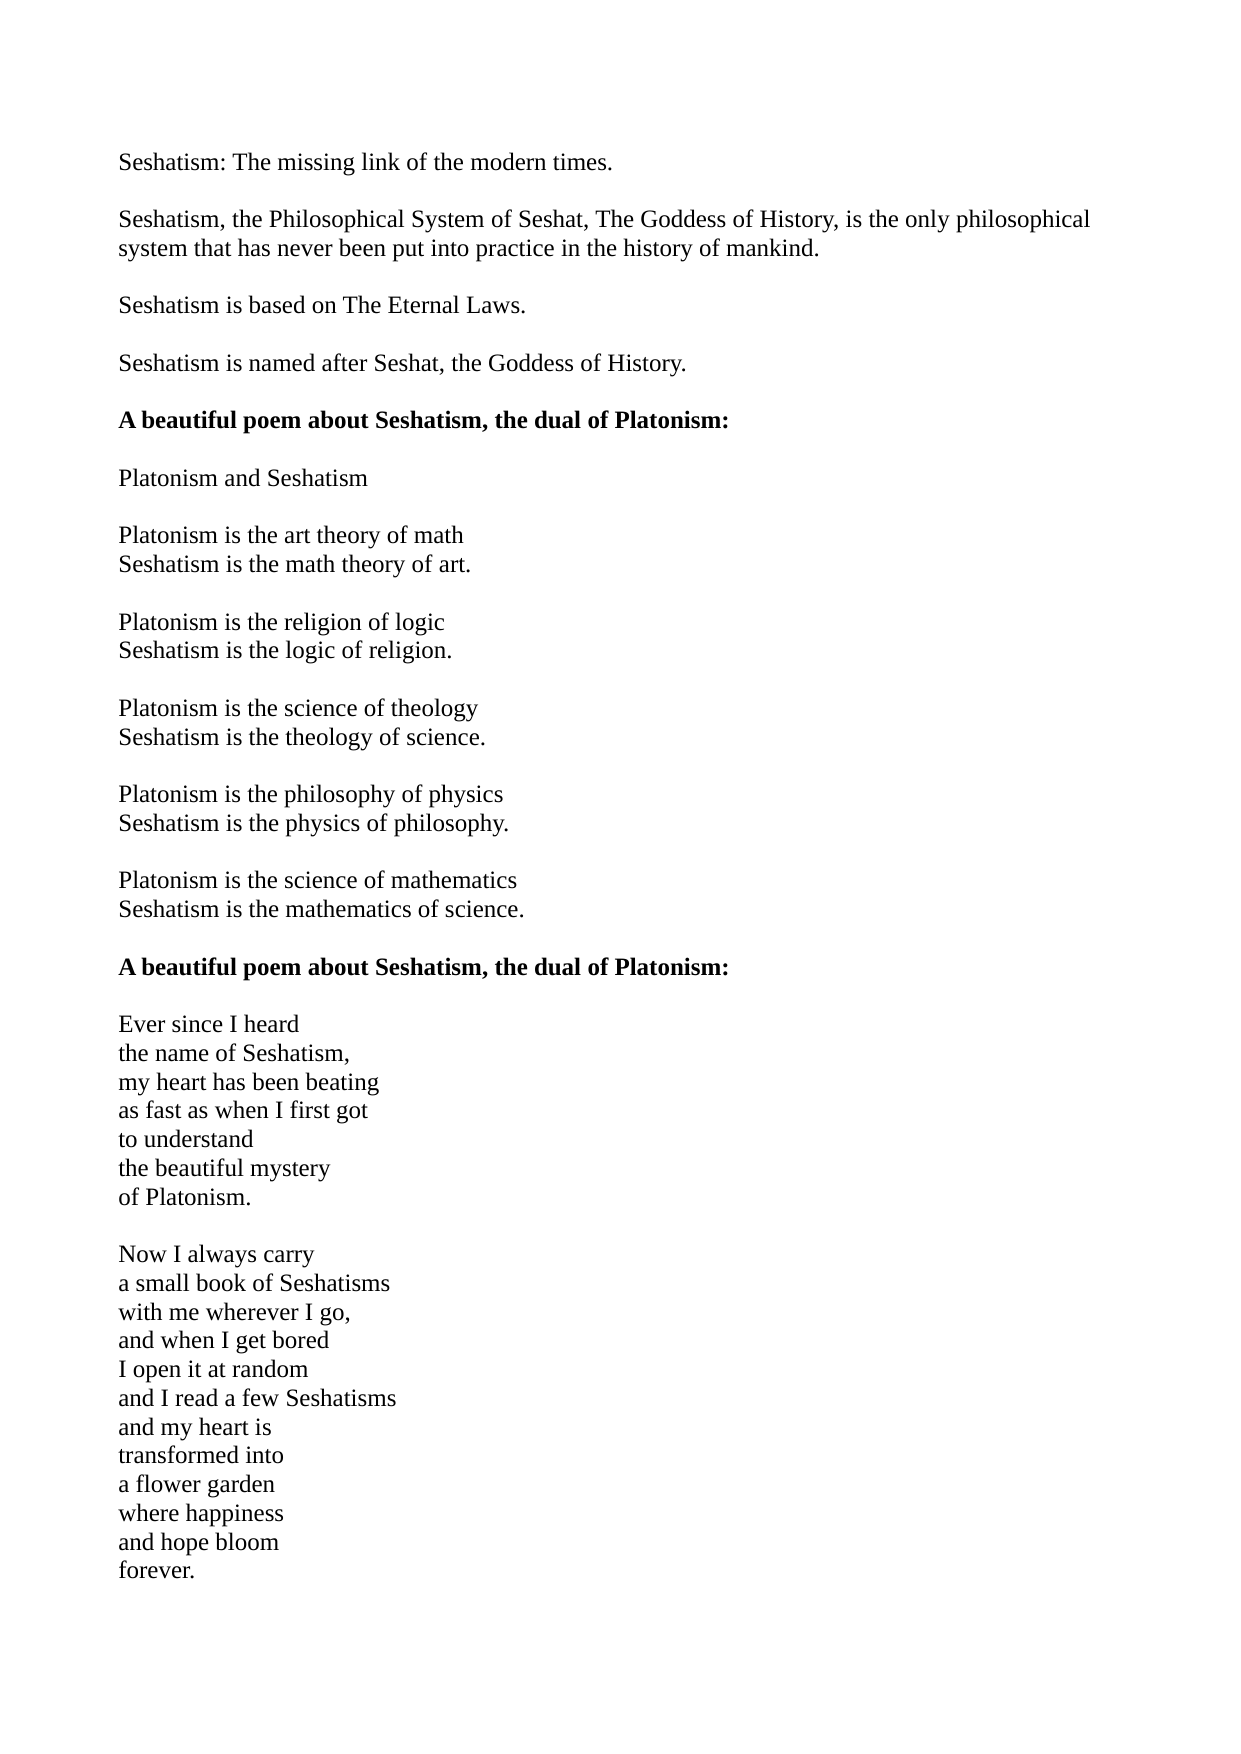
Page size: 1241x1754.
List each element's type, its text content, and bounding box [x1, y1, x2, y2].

text A beautiful poem about Seshatism, the dual of Platonism: [118, 406, 1122, 434]
text Seshatism is named after Seshat, the Goddess of History. [118, 348, 1122, 377]
text Seshatism is the math theory of art. [118, 549, 1122, 578]
text with me wherever I go, [118, 1297, 1122, 1326]
text Platonism is the art theory of math [118, 521, 1122, 549]
text to understand [118, 1124, 1122, 1153]
text transformed into [118, 1441, 1122, 1469]
text and when I get bored [118, 1326, 1122, 1354]
text A beautiful poem about Seshatism, the dual of Platonism: [118, 952, 1122, 981]
text and I read a few Seshatisms [118, 1383, 1122, 1412]
text Seshatism is the theology of science. [118, 722, 1122, 751]
text Seshatism: The missing link of the modern times. [118, 147, 1122, 176]
text Platonism is the philosophy of physics [118, 779, 1122, 808]
text the beautiful mystery [118, 1153, 1122, 1182]
text my heart has been beating [118, 1067, 1122, 1096]
text the name of Seshatism, [118, 1038, 1122, 1067]
text and my heart is [118, 1412, 1122, 1441]
text of Platonism. [118, 1182, 1122, 1211]
text Platonism and Seshatism [118, 463, 1122, 492]
text as fast as when I first got [118, 1096, 1122, 1124]
text Now I always carry [118, 1239, 1122, 1268]
text where happiness [118, 1498, 1122, 1527]
text Seshatism is the logic of religion. [118, 636, 1122, 664]
text and hope bloom [118, 1527, 1122, 1556]
text Seshatism is based on The Eternal Laws. [118, 291, 1122, 319]
text forever. [118, 1556, 1122, 1584]
text a flower garden [118, 1469, 1122, 1498]
text Seshatism, the Philosophical System of Seshat, The Goddess of History, is the only philosophical system that has never been put into practice in the history of mankind. [118, 204, 1122, 262]
text a small book of Seshatisms [118, 1268, 1122, 1297]
text I open it at random [118, 1354, 1122, 1383]
text Platonism is the science of theology [118, 693, 1122, 722]
text Platonism is the religion of logic [118, 607, 1122, 636]
text Platonism is the science of mathematics [118, 866, 1122, 894]
text Seshatism is the mathematics of science. [118, 894, 1122, 923]
text Ever since I heard [118, 1009, 1122, 1038]
text Seshatism is the physics of philosophy. [118, 808, 1122, 837]
